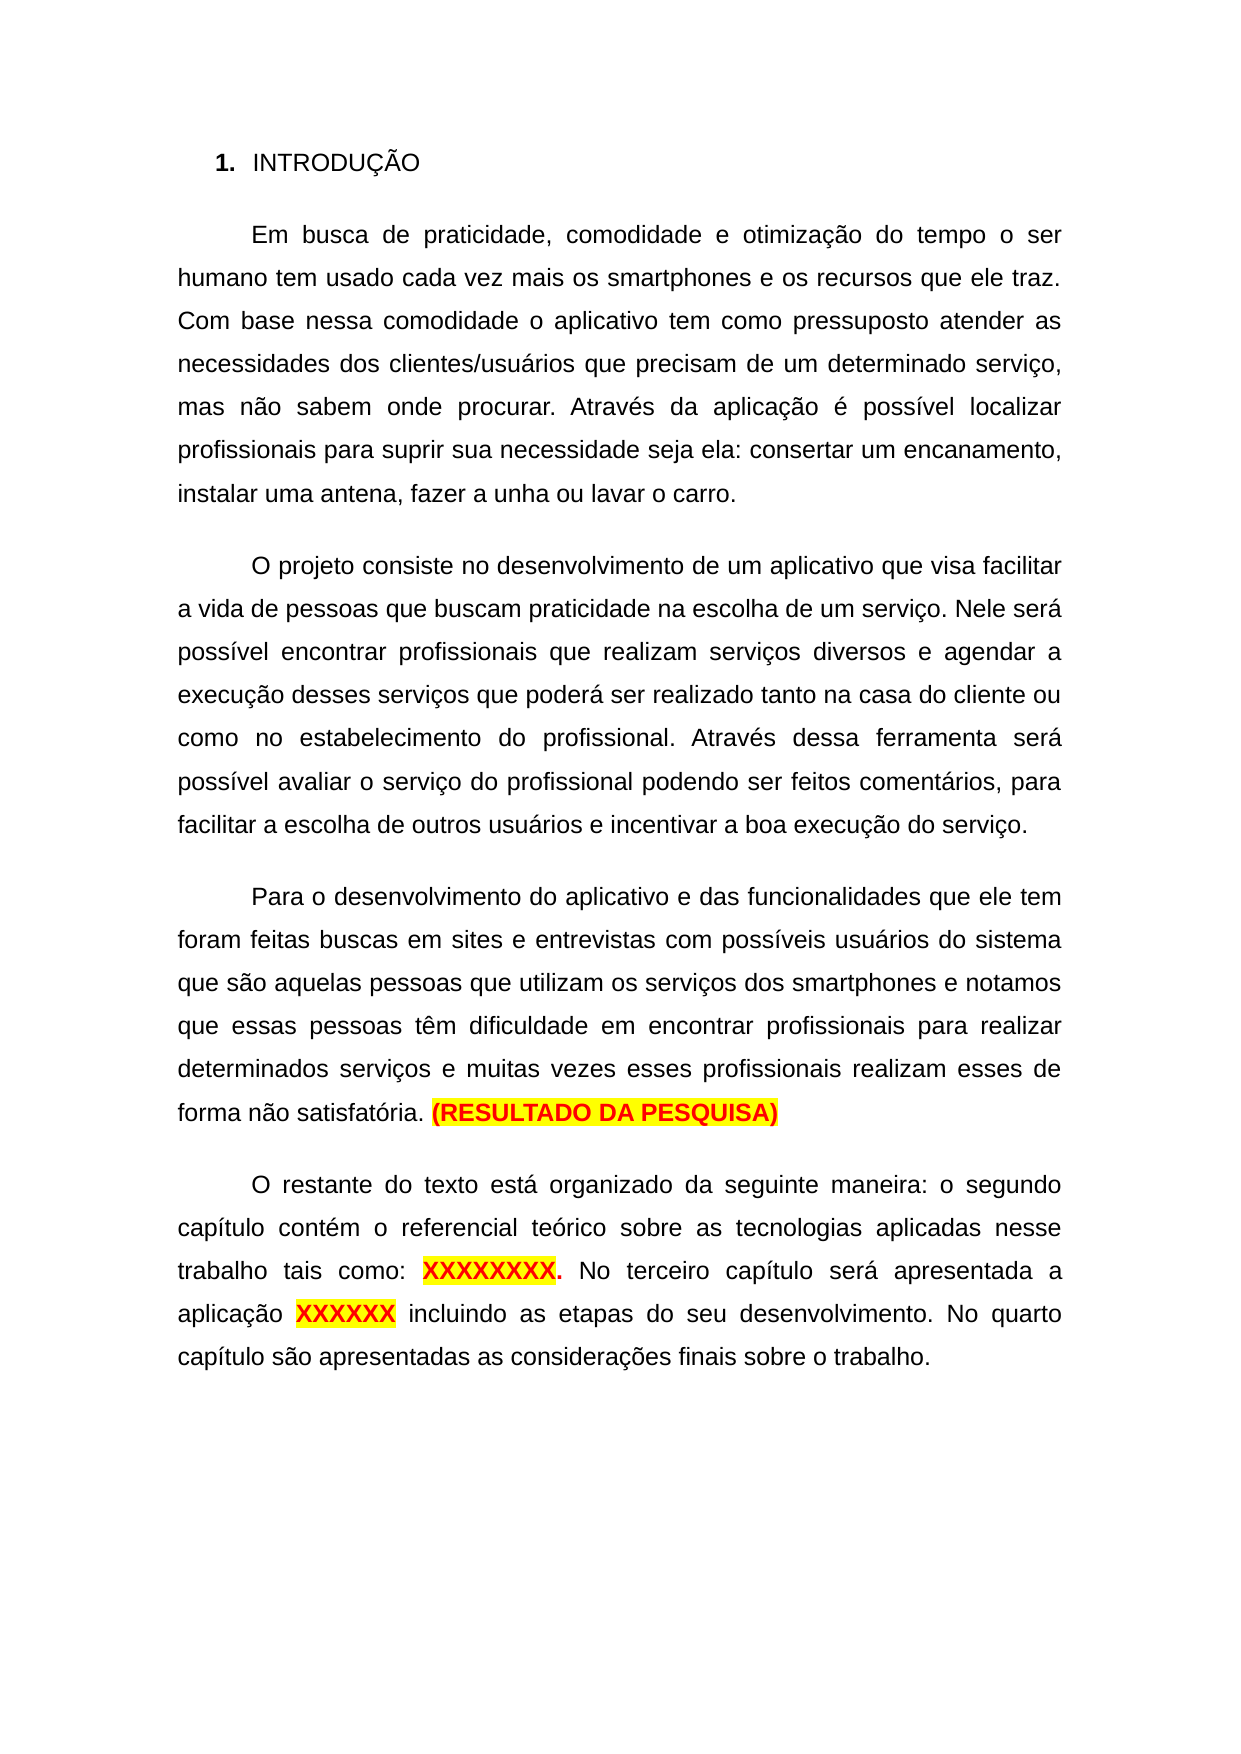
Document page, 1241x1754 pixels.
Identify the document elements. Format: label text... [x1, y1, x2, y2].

text O restante do texto está organizado da seguinte maneira: o segundo capítulo contém o referencial teórico sobre as tecnologias aplicadas nesse trabalho tais como: XXXXXXXX. No terceiro capítulo será apresentada a aplicação XXXXXX incluindo as etapas do seu desenvolvimento. No quarto capítulo são apresentadas as considerações finais sobre o trabalho. [177, 1170, 1063, 1371]
text O projeto consiste no desenvolvimento de um aplicativo que visa facilitar a vida de pessoas que buscam praticidade na escolha de um serviço. Nele será possível encontrar profissionais que realizam serviços diversos e agendar a execução desses serviços que poderá ser realizado tanto na casa do cliente ou como no estabelecimento do profissional. Através dessa ferramenta será possível avaliar o serviço do profissional podendo ser feitos comentários, para facilitar a escolha de outros usuários e incentivar a boa execução do serviço. [177, 551, 1063, 838]
text Para o desenvolvimento do aplicativo e das funcionalidades que ele tem foram feitas buscas em sites e entrevistas com possíveis usuários do sistema que são aquelas pessoas que utilizam os serviços dos smartphones e notamos que essas pessoas têm dificuldade em encontrar profissionais para realizar determinados serviços e muitas vezes esses profissionais realizam esses de forma não satisfatória. (RESULTADO DA PESQUISA) [177, 882, 1063, 1126]
text Em busca de praticidade, comodidade e otimização do tempo o ser humano tem usado cada vez mais os smartphones e os recursos que ele traz. Com base nessa comodidade o aplicativo tem como pressuposto atender as necessidades dos clientes/usuários que precisam de um determinado serviço, mas não sabem onde procurar. Através da aplicação é possível localizar profissionais para suprir sua necessidade seja ela: consertar um encanamento, instalar uma antena, fazer a unha ou lavar o carro. [177, 220, 1063, 507]
subtitle INTRODUÇÃO [215, 148, 1063, 176]
